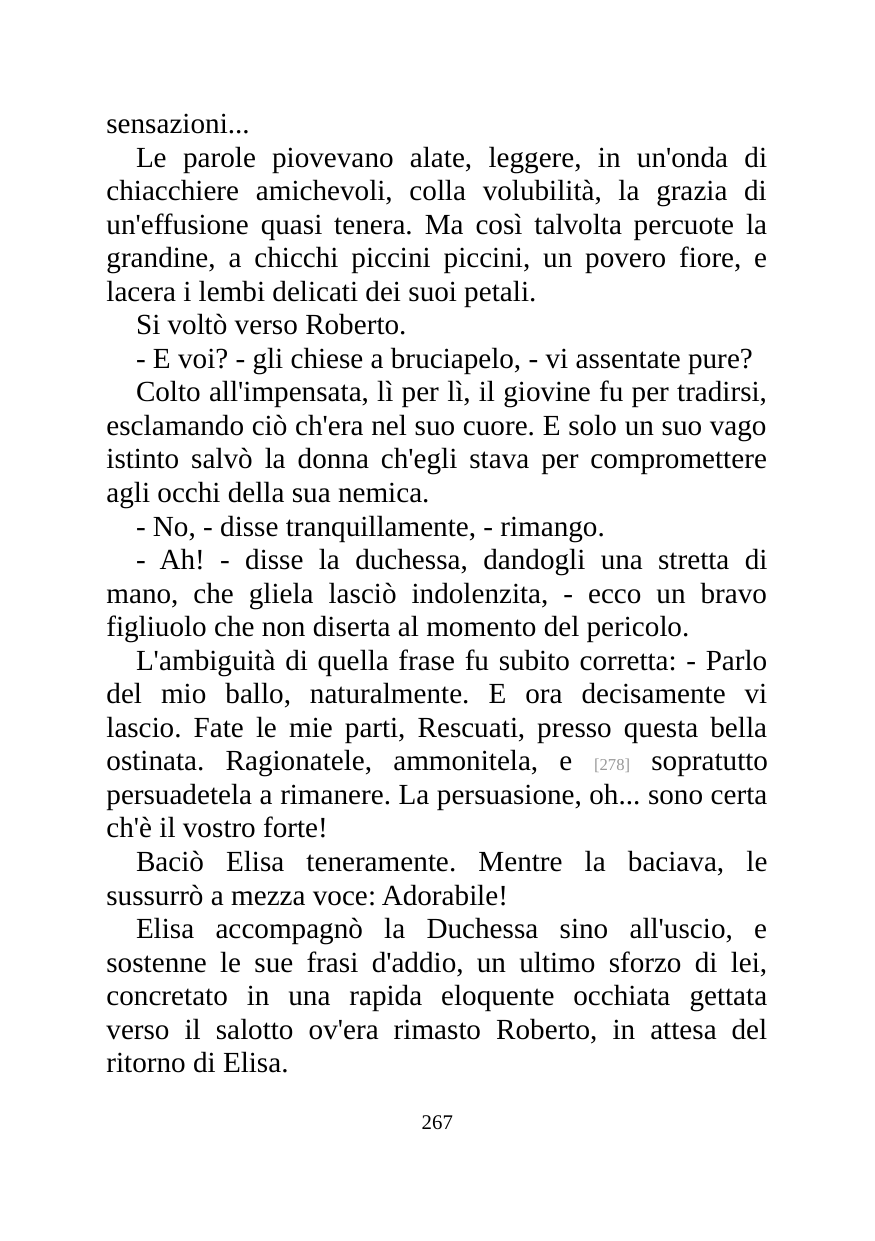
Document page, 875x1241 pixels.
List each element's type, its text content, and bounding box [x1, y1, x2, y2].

text Baciò Elisa teneramente. Mentre la baciava, le sussurrò a mezza voce: Adorabile! [106, 844, 768, 911]
text - No, - disse tranquillamente, - rimango. [106, 509, 768, 542]
text Le parole piovevano alate, leggere, in un'onda di chiacchiere amichevoli, colla volubilità, la grazia di un'effusione quasi tenera. Ma così talvolta percuote la grandine, a chicchi piccini piccini, un povero fiore, e lacera i lembi delicati dei suoi petali. [106, 140, 768, 307]
text L'ambiguità di quella frase fu subito corretta: - Parlo del mio ballo, naturalmente. E ora decisamente vi lascio. Fate le mie parti, Rescuati, presso questa bella ostinata. Ragionatele, ammonitela, e [278] sopratutto persuadetela a rimanere. La persuasione, oh... sono certa ch'è il vostro forte! [106, 643, 768, 844]
text - E voi? - gli chiese a bruciapelo, - vi assentate pure? [106, 341, 768, 374]
text sensazioni... [106, 106, 768, 140]
text - Ah! - disse la duchessa, dandogli una stretta di mano, che gliela lasciò indolenzita, - ecco un bravo figliuolo che non diserta al momento del pericolo. [106, 542, 768, 643]
text Colto all'impensata, lì per lì, il giovine fu per tradirsi, esclamando ciò ch'era nel suo cuore. E solo un suo vago istinto salvò la donna ch'egli stava per compromettere agli occhi della sua nemica. [106, 374, 768, 509]
text Si voltò verso Roberto. [106, 307, 768, 341]
text Elisa accompagnò la Duchessa sino all'uscio, e sostenne le sue frasi d'addio, un ultimo sforzo di lei, concretato in una rapida eloquente occhiata gettata verso il salotto ov'era rimasto Roberto, in attesa del ritorno di Elisa. [106, 911, 768, 1079]
